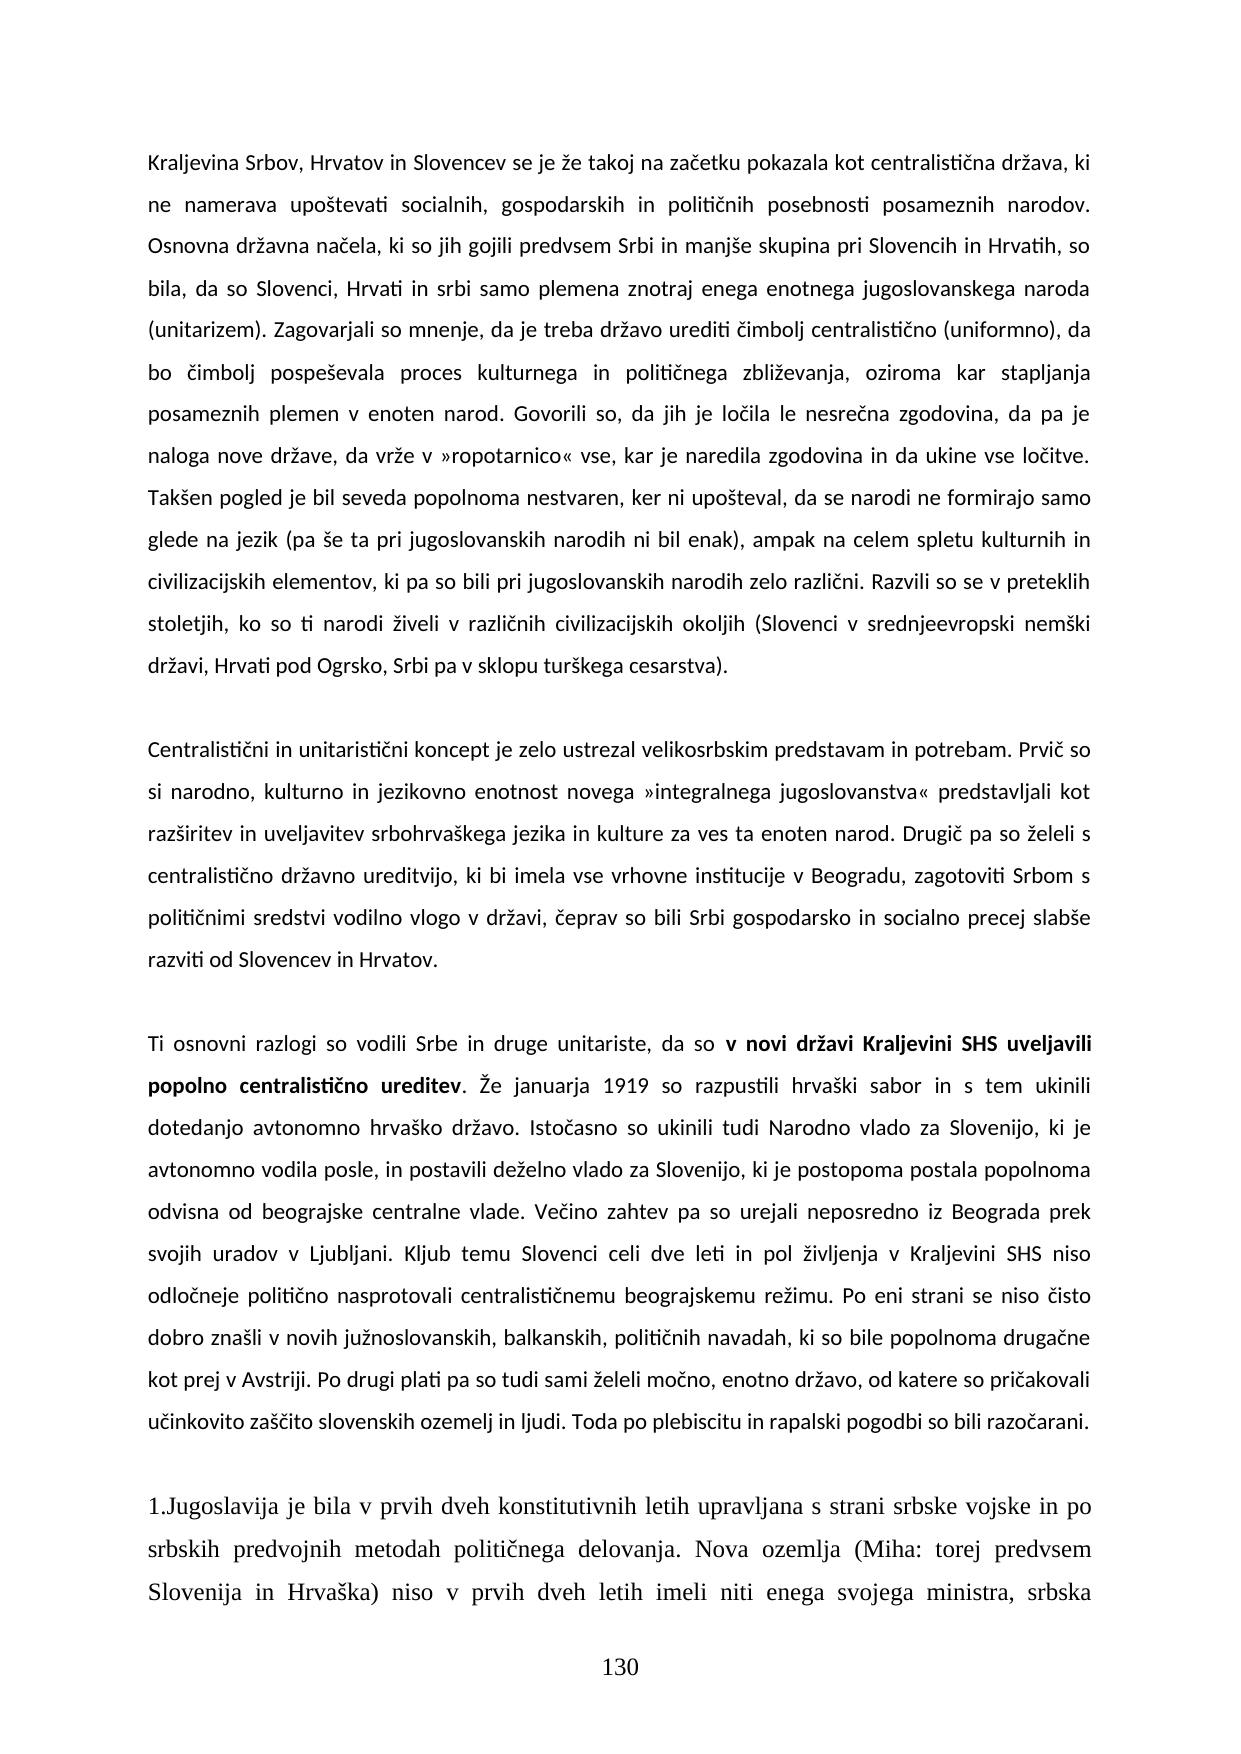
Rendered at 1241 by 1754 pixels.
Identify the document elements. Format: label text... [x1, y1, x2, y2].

text Ti osnovni razlogi so vodili Srbe in druge unitariste, da so v novi državi Kraljevini SHS uveljavili popolno centralistično ureditev. Že januarja 1919 so razpustili hrvaški sabor in s tem ukinili dotedanjo avtonomno hrvaško državo. Istočasno so ukinili tudi Narodno vlado za Slovenijo, ki je avtonomno vodila posle, in postavili deželno vlado za Slovenijo, ki je postopoma postala popolnoma odvisna od beograjske centralne vlade. Večino zahtev pa so urejali neposredno iz Beograda prek svojih uradov v Ljubljani. Kljub temu Slovenci celi dve leti in pol življenja v Kraljevini SHS niso odločneje politično nasprotovali centralističnemu beograjskemu režimu. Po eni strani se niso čisto dobro znašli v novih južnoslovanskih, balkanskih, političnih navadah, ki so bile popolnoma drugačne kot prej v Avstriji. Po drugi plati pa so tudi sami želeli močno, enotno državo, od katere so pričakovali učinkovito zaščito slovenskih ozemelj in ljudi. Toda po plebiscitu in rapalski pogodbi so bili razočarani. [148, 1029, 1092, 1435]
text Kraljevina Srbov, Hrvatov in Slovencev se je že takoj na začetku pokazala kot centralistična država, ki ne namerava upoštevati socialnih, gospodarskih in političnih posebnosti posameznih narodov. Osnovna državna načela, ki so jih gojili predvsem Srbi in manjše skupina pri Slovencih in Hrvatih, so bila, da so Slovenci, Hrvati in srbi samo plemena znotraj enega enotnega jugoslovanskega naroda (unitarizem). Zagovarjali so mnenje, da je treba državo urediti čimbolj centralistično (uniformno), da bo čimbolj pospeševala proces kulturnega in političnega zbliževanja, oziroma kar stapljanja posameznih plemen v enoten narod. Govorili so, da jih je ločila le nesrečna zgodovina, da pa je naloga nove države, da vrže v »ropotarnico« vse, kar je naredila zgodovina in da ukine vse ločitve. Takšen pogled je bil seveda popolnoma nestvaren, ker ni upošteval, da se narodi ne formirajo samo glede na jezik (pa še ta pri jugoslovanskih narodih ni bil enak), ampak na celem spletu kulturnih in civilizacijskih elementov, ki pa so bili pri jugoslovanskih narodih zelo različni. Razvili so se v preteklih stoletjih, ko so ti narodi živeli v različnih civilizacijskih okoljih (Slovenci v srednjeevropski nemški državi, Hrvati pod Ogrsko, Srbi pa v sklopu turškega cesarstva). [148, 148, 1092, 679]
text 1.Jugoslavija je bila v prvih dveh konstitutivnih letih upravljana s strani srbske vojske in po srbskih predvojnih metodah političnega delovanja. Nova ozemlja (Miha: torej predvsem Slovenija in Hrvaška) niso v prvih dveh letih imeli niti enega svojega ministra, srbska [148, 1491, 1092, 1606]
text Centralistični in unitaristični koncept je zelo ustrezal velikosrbskim predstavam in potrebam. Prvič so si narodno, kulturno in jezikovno enotnost novega »integralnega jugoslovanstva« predstavljali kot razširitev in uveljavitev srbohrvaškega jezika in kulture za ves ta enoten narod. Drugič pa so želeli s centralistično državno ureditvijo, ki bi imela vse vrhovne institucije v Beogradu, zagotoviti Srbom s političnimi sredstvi vodilno vlogo v državi, čeprav so bili Srbi gospodarsko in socialno precej slabše razviti od Slovencev in Hrvatov. [148, 735, 1092, 973]
